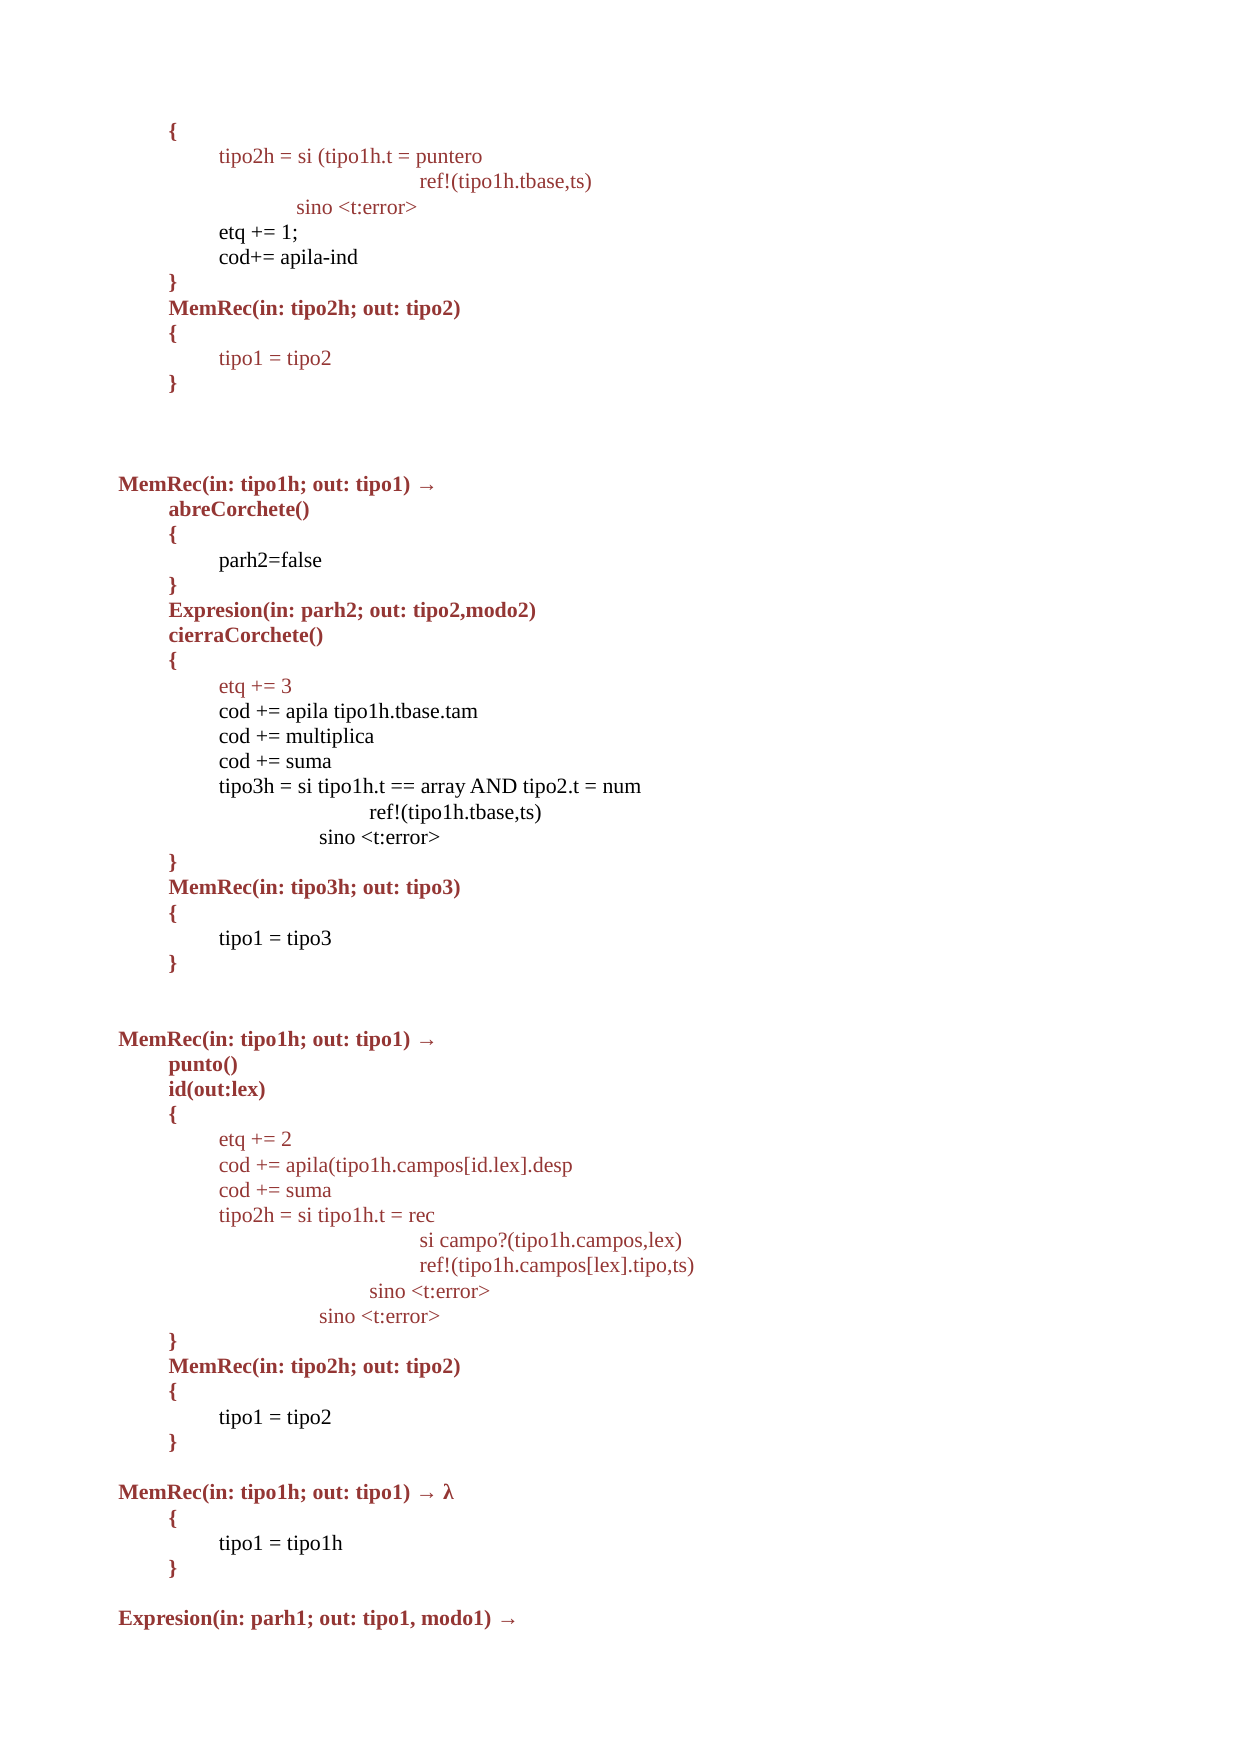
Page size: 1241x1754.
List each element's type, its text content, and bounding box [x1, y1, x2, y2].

text cierraCorchete() [168, 622, 1122, 647]
text { [168, 521, 1122, 547]
text MemRec(in: tipo3h; out: tipo3) [168, 874, 1122, 899]
text cod += suma [168, 748, 1122, 773]
text parh2=false [168, 547, 1122, 572]
text } [168, 950, 1122, 975]
text cod += apila(tipo1h.campos[id.lex].desp [168, 1152, 1122, 1177]
text { [168, 1101, 1122, 1126]
text } [168, 1555, 1122, 1580]
text cod += suma [168, 1177, 1122, 1202]
text ref!(tipo1h.tbase,ts) [168, 168, 1122, 194]
text tipo1 = tipo2 [168, 1404, 1122, 1429]
text { [168, 647, 1122, 673]
text } [168, 572, 1122, 597]
text MemRec(in: tipo1h; out: tipo1) → λ [118, 1479, 1122, 1504]
text { [168, 118, 1122, 143]
text { [168, 899, 1122, 925]
text tipo1 = tipo2 [168, 345, 1122, 370]
text { [168, 320, 1122, 345]
text cod+= apila-ind [168, 244, 1122, 269]
text id(out:lex) [118, 1076, 1122, 1101]
text cod += apila tipo1h.tbase.tam [168, 698, 1122, 723]
text tipo2h = si (tipo1h.t = puntero [168, 143, 1122, 168]
text tipo1 = tipo1h [168, 1530, 1122, 1555]
text { [168, 1378, 1122, 1404]
text sino <t:error> [168, 1303, 1122, 1328]
text sino <t:error> [168, 194, 1122, 219]
text } [168, 370, 1122, 395]
text Expresion(in: parh2; out: tipo2,modo2) [168, 597, 1122, 622]
text punto() [118, 1051, 1122, 1076]
text tipo2h = si tipo1h.t = rec [168, 1202, 1122, 1227]
text MemRec(in: tipo1h; out: tipo1) → [118, 471, 1122, 496]
text } [168, 1328, 1122, 1353]
text } [168, 269, 1122, 294]
text } [168, 849, 1122, 874]
text MemRec(in: tipo2h; out: tipo2) [168, 294, 1122, 320]
text ref!(tipo1h.campos[lex].tipo,ts) [168, 1252, 1122, 1278]
text MemRec(in: tipo1h; out: tipo1) → [118, 1026, 1122, 1051]
text Expresion(in: parh1; out: tipo1, modo1) → [118, 1605, 1122, 1631]
text etq += 3 [168, 673, 1122, 698]
text MemRec(in: tipo2h; out: tipo2) [168, 1353, 1122, 1378]
text sino <t:error> [168, 824, 1122, 849]
text etq += 1; [168, 219, 1122, 244]
text tipo1 = tipo3 [168, 925, 1122, 950]
text abreCorchete() [118, 496, 1122, 521]
text ref!(tipo1h.tbase,ts) [168, 799, 1122, 824]
text si campo?(tipo1h.campos,lex) [168, 1227, 1122, 1252]
text } [168, 1429, 1122, 1454]
text sino <t:error> [168, 1278, 1122, 1303]
text { [168, 1504, 1122, 1530]
text cod += multiplica [168, 723, 1122, 748]
text etq += 2 [168, 1126, 1122, 1152]
text tipo3h = si tipo1h.t == array AND tipo2.t = num [168, 773, 1122, 799]
